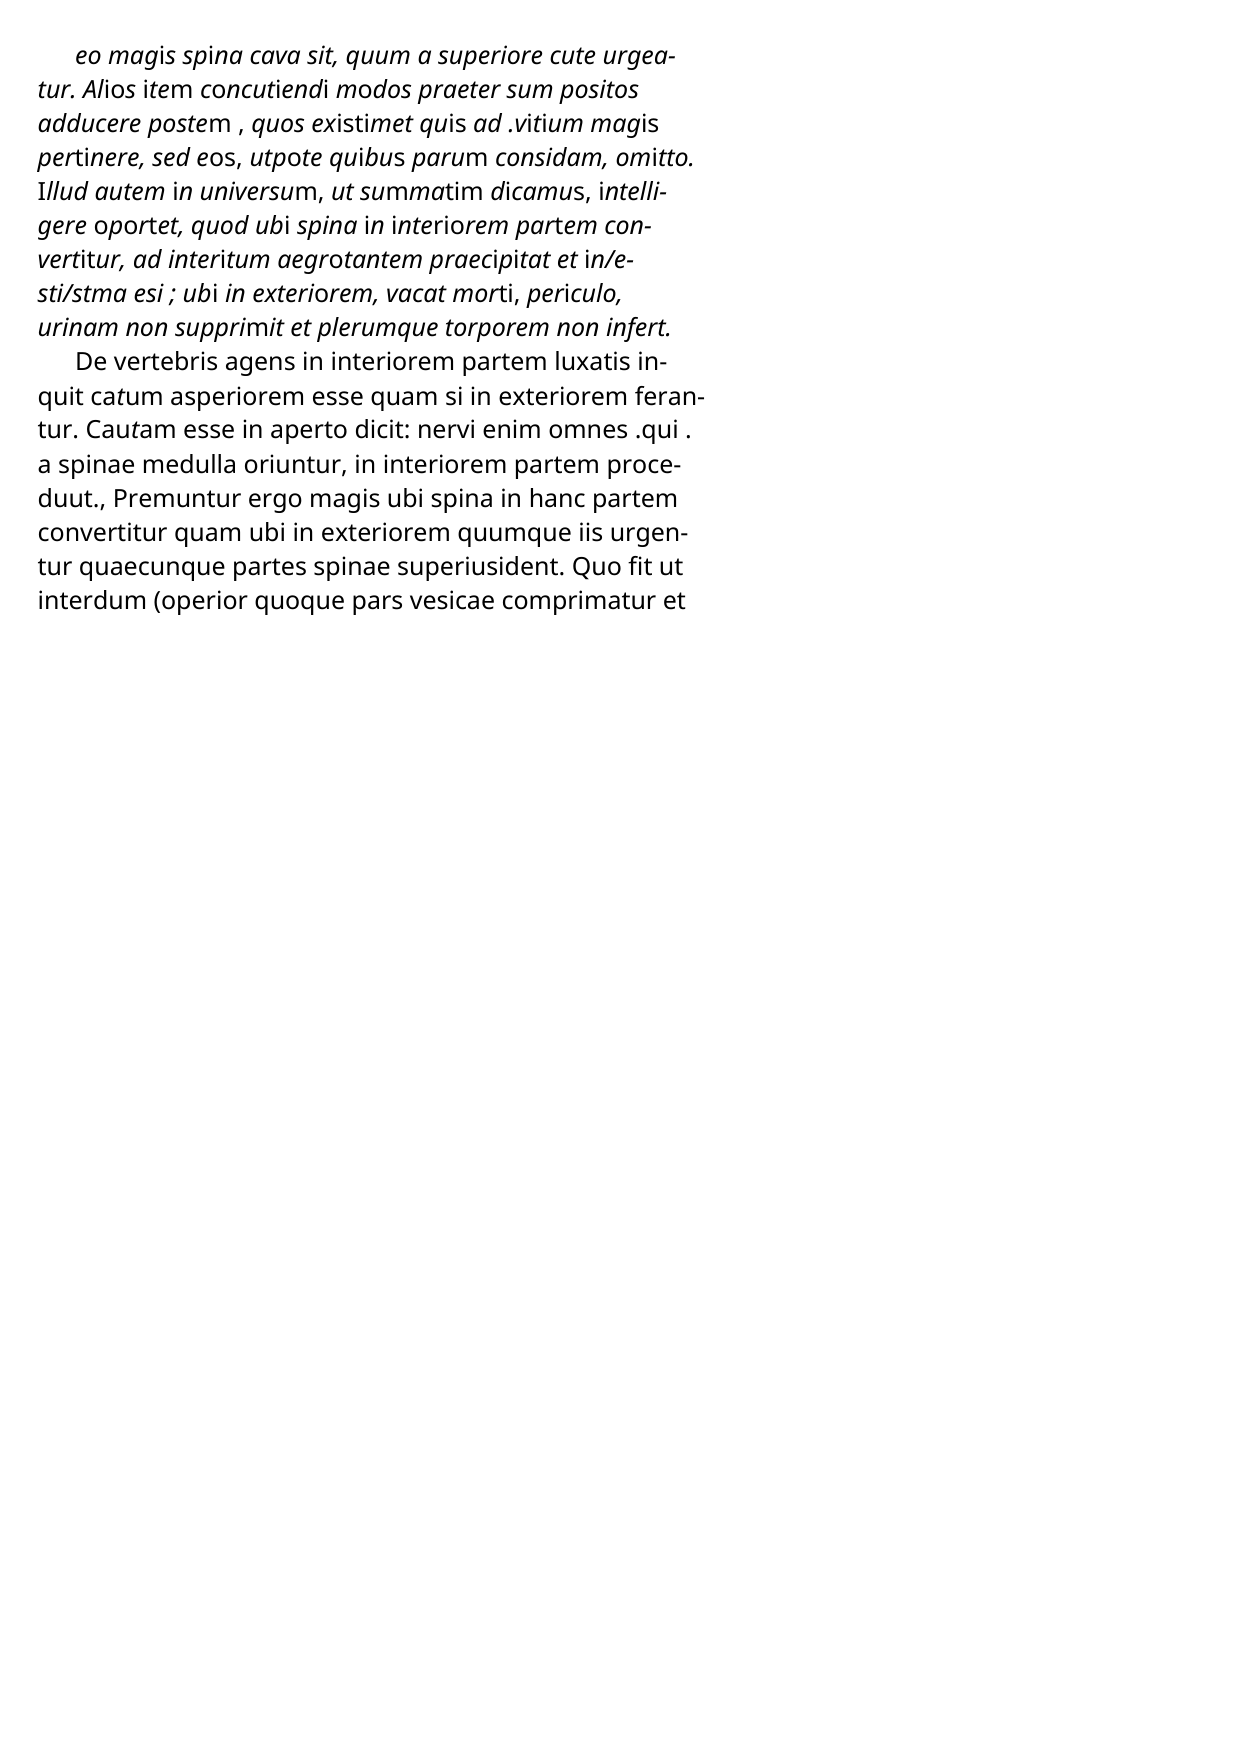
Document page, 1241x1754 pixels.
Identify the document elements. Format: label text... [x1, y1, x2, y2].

text De vertebris agens in interiorem partem luxatis in- quit catum asperiorem esse quam si in exteriorem feran- tur. Cautam esse in aperto dicit: nervi enim omnes .qui . a spinae medulla oriuntur, in interiorem partem proce- duut., Premuntur ergo magis ubi spina in hanc partem convertitur quam ubi in exteriorem quumque iis urgen- tur quaecunque partes spinae superiusident. Quo fit ut interdum (operior quoque pars vesicae comprimatur et [37, 344, 1203, 617]
text eo magis spina cava sit, quum a superiore cute urgea- tur. Alios item concutiendi modos praeter sum positos adducere postem , quos existimet quis ad .vitium magis pertinere, sed eos, utpote quibus parum considam, omitto. Illud autem in universum, ut summatim dicamus, intelli- gere oportet, quod ubi spina in interiorem partem con- vertitur, ad interitum aegrotantem praecipitat et in/e- sti/stma esi ; ubi in exteriorem, vacat morti, periculo, urinam non supprimit et plerumque torporem non infert. [37, 37, 1203, 344]
